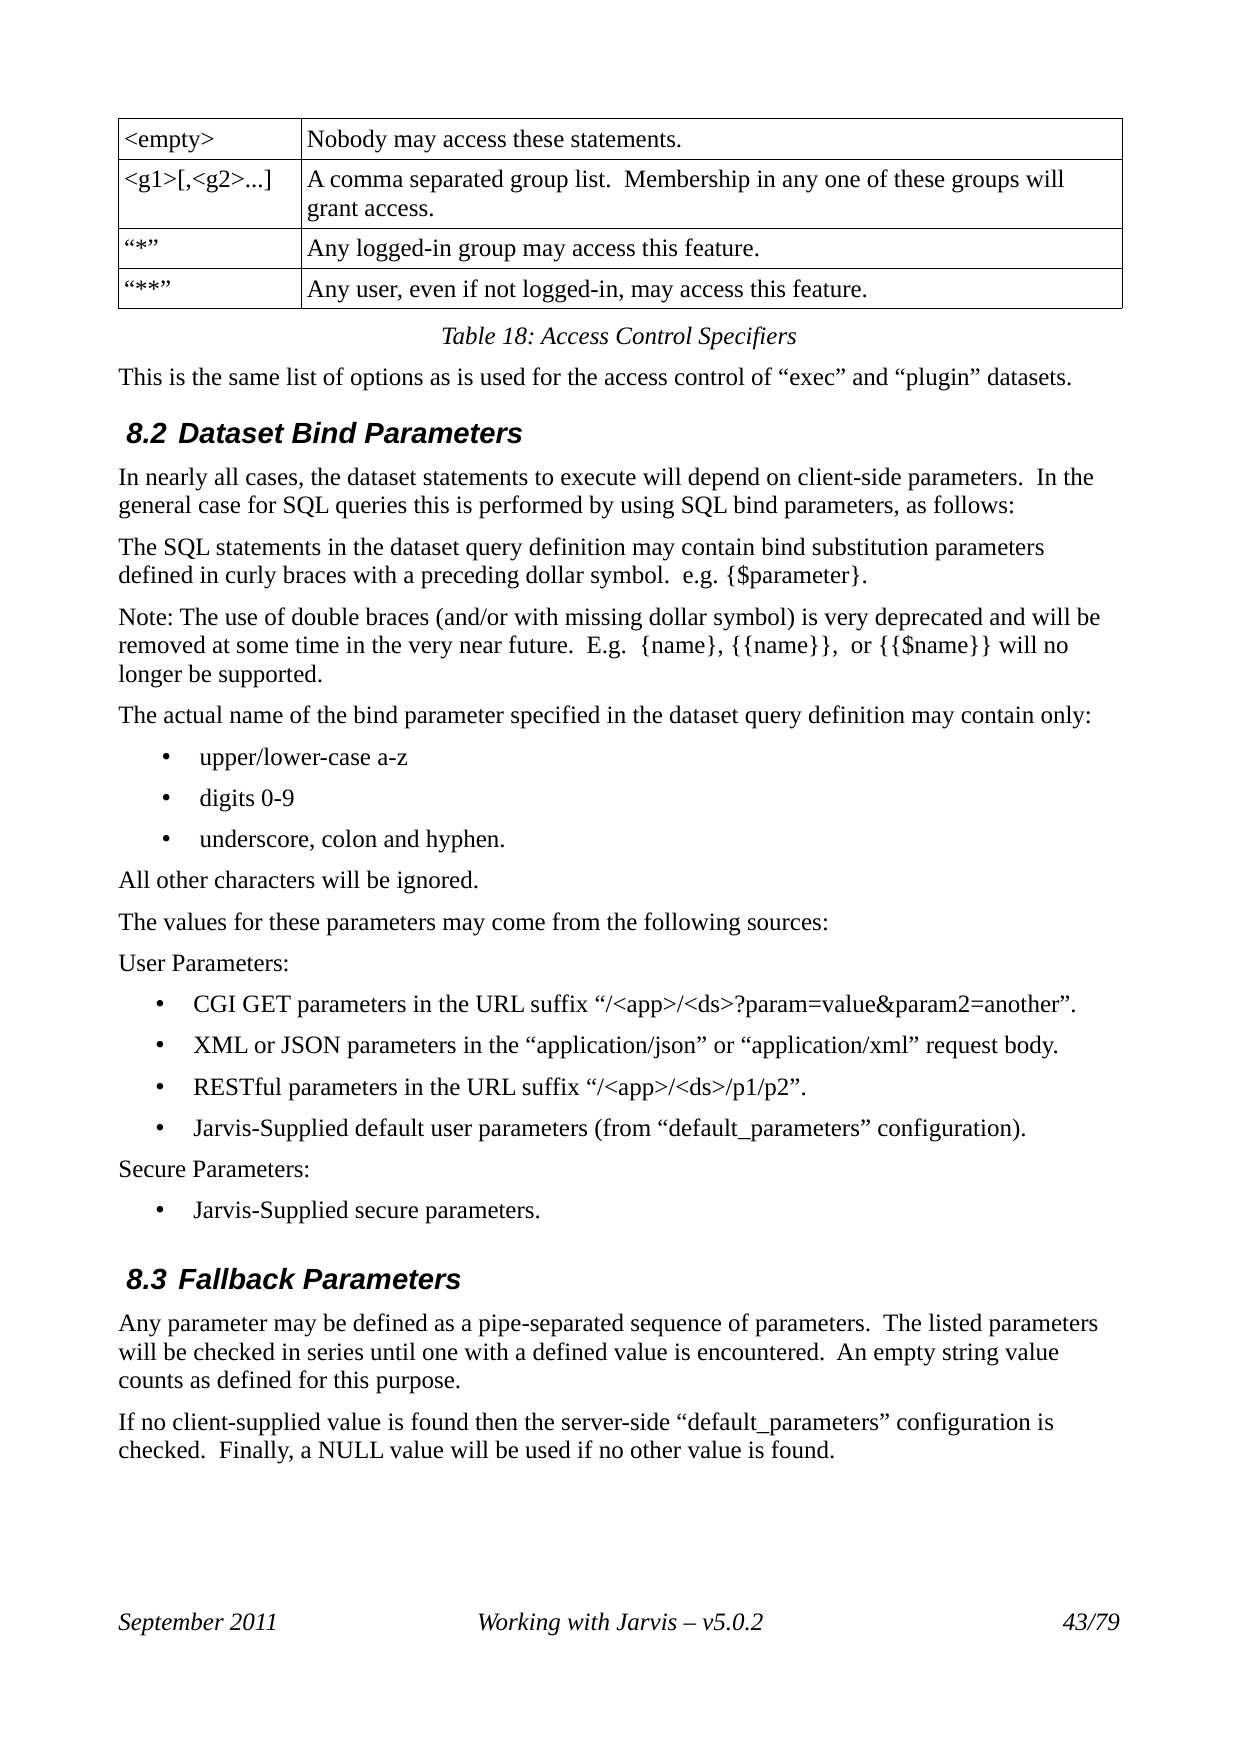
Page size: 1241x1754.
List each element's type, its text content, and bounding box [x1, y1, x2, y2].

table_cell <g1>[,<g2>...] [119, 160, 301, 227]
table_cell A comma separated group list. Membership in any one of these groups will grant access. [302, 160, 1122, 227]
text All other characters will be ignored. [118, 866, 1122, 894]
text The actual name of the bind parameter specified in the dataset query definition may contain only: [118, 701, 1122, 729]
text The values for these parameters may come from the following sources: [118, 907, 1122, 936]
text If no client-supplied value is found then the server-side “default_parameters” configuration is checked. Finally, a NULL value will be used if no other value is found. [118, 1407, 1122, 1464]
text User Parameters: [118, 948, 1122, 977]
list Jarvis-Supplied default user parameters (from “default_parameters” configuration). [156, 1113, 1122, 1142]
list CGI GET parameters in the URL suffix “/<app>/<ds>?param=value&param2=another”. [156, 989, 1122, 1018]
text Secure Parameters: [118, 1154, 1122, 1183]
text This is the same list of options as is used for the access control of “exec” and “plugin” datasets. [118, 362, 1122, 391]
table_cell Nobody may access these statements. [302, 119, 1122, 158]
table_cell “*” [119, 229, 301, 268]
text The SQL statements in the dataset query definition may contain bind substitution parameters defined in curly braces with a preceding dollar symbol. e.g. {$parameter}. [118, 532, 1122, 589]
table_cell Any logged-in group may access this feature. [302, 229, 1122, 268]
list underscore, colon and hyphen. [162, 824, 1122, 853]
table_cell Any user, even if not logged-in, may access this feature. [302, 269, 1122, 308]
list upper/lower-case a-z [162, 742, 1122, 771]
list XML or JSON parameters in the “application/json” or “application/xml” request body. [156, 1031, 1122, 1059]
list Jarvis-Supplied secure parameters. [156, 1196, 1122, 1224]
table_cell <empty> [119, 119, 301, 158]
table_cell “**” [119, 269, 301, 308]
text In nearly all cases, the dataset statements to execute will depend on client-side parameters. In the general case for SQL queries this is performed by using SQL bind parameters, as follows: [118, 462, 1122, 519]
list RESTful parameters in the URL suffix “/<app>/<ds>/p1/p2”. [156, 1072, 1122, 1101]
text Note: The use of double braces (and/or with missing dollar symbol) is very deprecated and will be removed at some time in the very near future. E.g. {name}, {{name}}, or {{$name}} will no longer be supported. [118, 602, 1122, 688]
text Table 18: Access Control Specifiers [118, 321, 1122, 349]
subtitle Dataset Bind Parameters [118, 416, 1122, 449]
text Any parameter may be defined as a pipe-separated sequence of parameters. The listed parameters will be checked in series until one with a defined value is encountered. An empty string value counts as defined for this purpose. [118, 1308, 1122, 1394]
list digits 0-9 [162, 783, 1122, 812]
subtitle Fallback Parameters [118, 1262, 1122, 1295]
